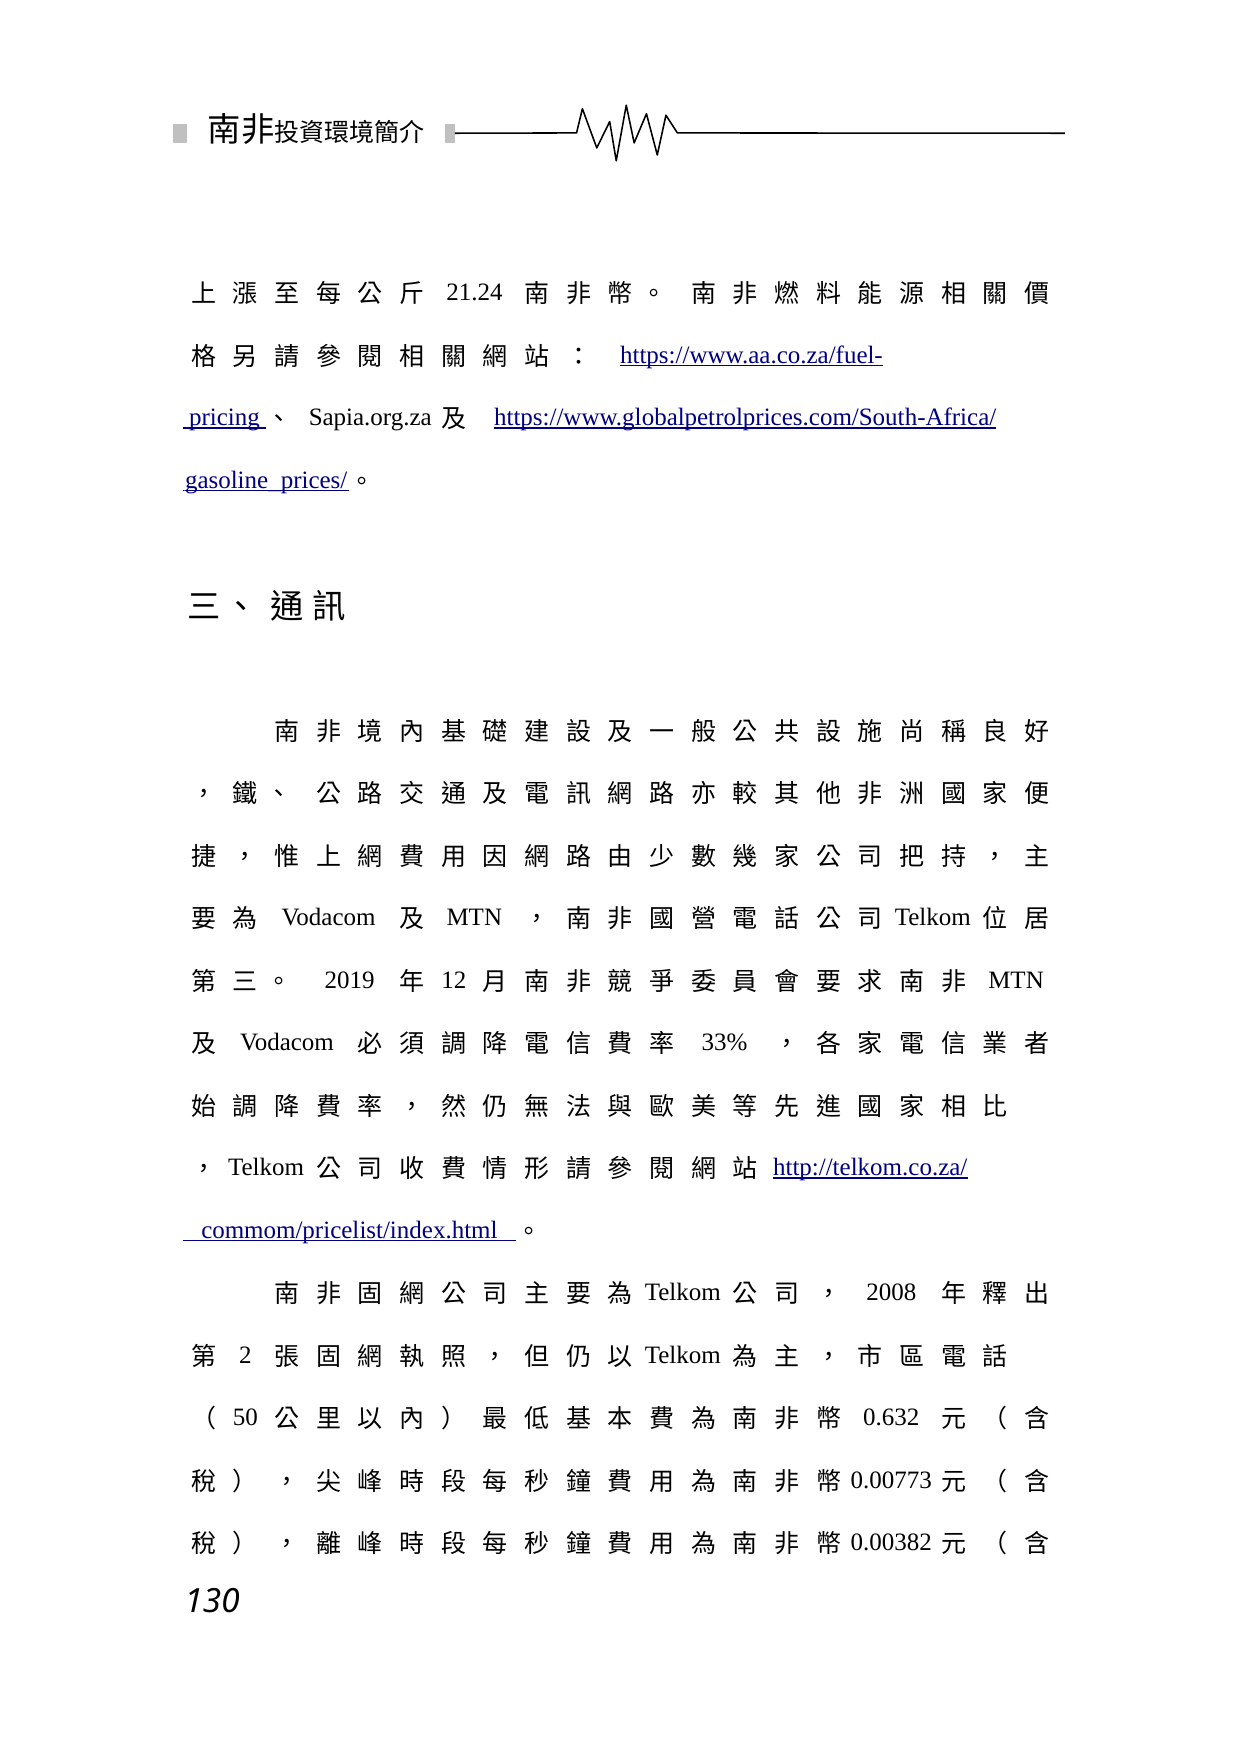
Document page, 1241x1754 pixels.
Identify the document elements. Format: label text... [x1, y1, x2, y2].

text 三、通訊 [183, 563, 1058, 625]
text 南非固網公司主要為Telkom公司，2008年釋出第2張固網執照，但仍以Telkom為主，市區電話（50公里以內）最低基本費為南非幣0.632元（含稅），尖峰時段每秒鐘費用為南非幣0.00773元（含稅），離峰時段每秒鐘費用為南非幣0.00382元（含 [183, 1250, 1058, 1563]
text 上漲至每公斤21.24南非幣。南非燃料能源相關價格另請參閱相關網站：https://www.aa.co.za/fuel-pricing、Sapia.org.za及https://www.globalpetrolprices.com/South-Africa/gasoline_prices/。 [183, 250, 1058, 500]
text 南非境內基礎建設及一般公共設施尚稱良好，鐵、公路交通及電訊網路亦較其他非洲國家便捷，惟上網費用因網路由少數幾家公司把持，主要為Vodacom及MTN，南非國營電話公司Telkom位居第三。2019年12月南非競爭委員會要求南非MTN及Vodacom必須調降電信費率33%，各家電信業者始調降費率，然仍無法與歐美等先進國家相比，Telkom公司收費情形請參閱網站http://telkom.co.za/commom/pricelist/index.html。 [183, 688, 1058, 1250]
